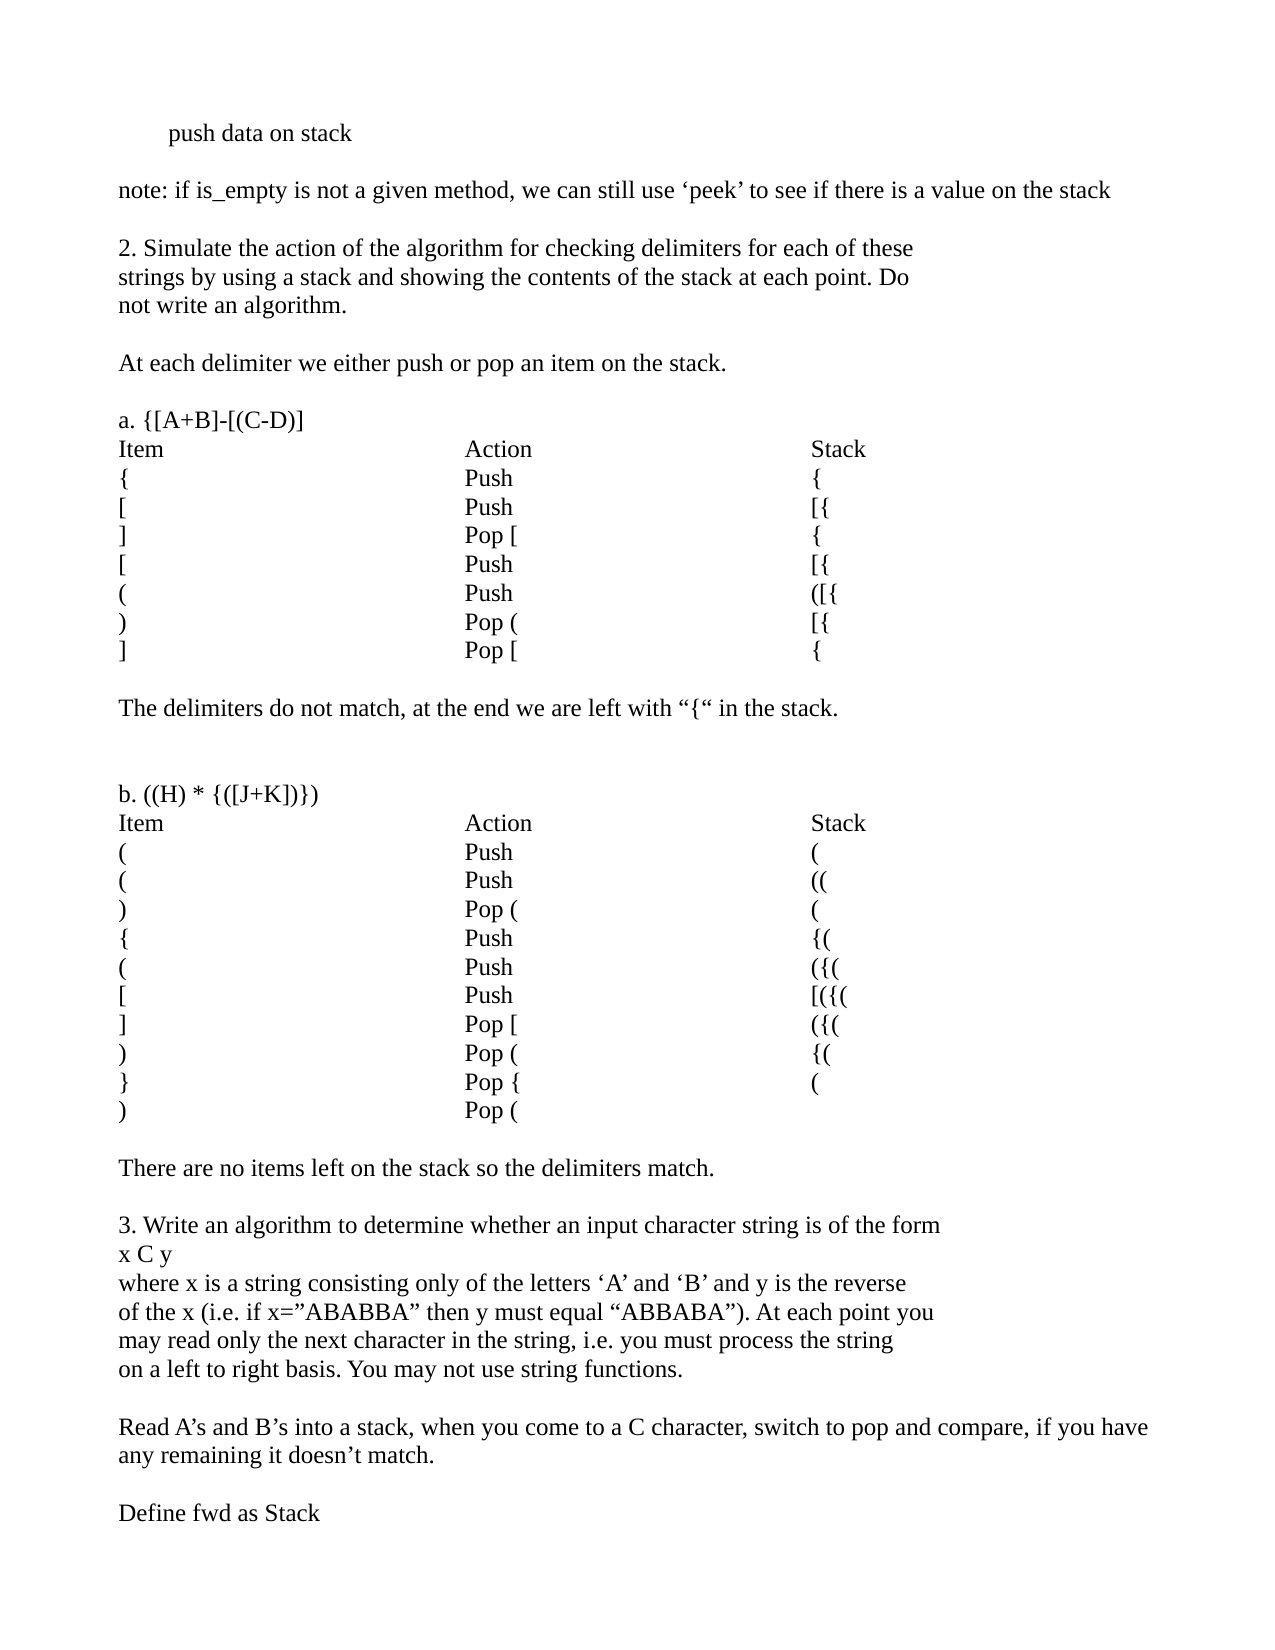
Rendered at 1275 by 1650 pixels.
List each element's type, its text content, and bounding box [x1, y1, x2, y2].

table_cell ( [811, 1067, 1157, 1096]
table_cell ) [118, 894, 464, 923]
table_cell ( [118, 866, 464, 894]
table_cell Pop ( [464, 1038, 811, 1067]
table_cell ] [118, 1009, 464, 1038]
table_cell Push [464, 837, 811, 866]
table_cell ( [118, 837, 464, 866]
table_cell { [811, 463, 1157, 492]
table_cell (( [811, 866, 1157, 894]
table_cell [811, 1096, 1157, 1124]
table_cell { [118, 923, 464, 952]
table_cell Push [464, 492, 811, 521]
table_cell Pop ( [464, 607, 811, 636]
table_cell Pop [ [464, 636, 811, 664]
table_header Stack [811, 434, 1157, 463]
table_cell [{ [811, 492, 1157, 521]
table_cell Push [464, 463, 811, 492]
text 3. Write an algorithm to determine whether an input character string is of the form x C y where x is a string consisting only of the letters ‘A’ and ‘B’ and y is the reverse of the x (i.e. if x=”ABABBA” then y must equal “ABBABA”). At each point you may read only the next character in the string, i.e. you must process the string on a left to right basis. You may not use string functions. [118, 1211, 1157, 1383]
table_header Action [464, 808, 811, 837]
table_cell { [811, 636, 1157, 664]
table_cell ( [118, 578, 464, 607]
text note: if is_empty is not a given method, we can still use ‘peek’ to see if there is a value on the stack [118, 176, 1157, 204]
table_header Stack [811, 808, 1157, 837]
table_cell ) [118, 1038, 464, 1067]
table_cell Pop [ [464, 1009, 811, 1038]
text b. ((H) * {([J+K])}) [118, 779, 1157, 808]
table_cell Push [464, 923, 811, 952]
table_cell Pop { [464, 1067, 811, 1096]
table_header Action [464, 434, 811, 463]
table_cell {( [811, 923, 1157, 952]
table_cell [({( [811, 981, 1157, 1009]
table_cell Pop [ [464, 521, 811, 549]
table_cell [{ [811, 607, 1157, 636]
text push data on stack [118, 118, 1157, 147]
table_header Item [118, 434, 464, 463]
table_cell Pop ( [464, 1096, 811, 1124]
text There are no items left on the stack so the delimiters match. [118, 1124, 1157, 1182]
text Read A’s and B’s into a stack, when you come to a C character, switch to pop and compare, if you have any remaining it doesn’t match. [118, 1412, 1157, 1469]
table_cell ([{ [811, 578, 1157, 607]
table_cell ({( [811, 1009, 1157, 1038]
table_cell ) [118, 1096, 464, 1124]
table_cell Push [464, 981, 811, 1009]
table_header Item [118, 808, 464, 837]
text a. {[A+B]-[(C-D)] [118, 406, 1157, 434]
table_cell [ [118, 549, 464, 578]
text The delimiters do not match, at the end we are left with “{“ in the stack. [118, 693, 1157, 722]
text At each delimiter we either push or pop an item on the stack. [118, 348, 1157, 377]
table_cell ] [118, 521, 464, 549]
table_cell [{ [811, 549, 1157, 578]
table_cell ( [118, 952, 464, 981]
table_cell ( [811, 837, 1157, 866]
table_cell {( [811, 1038, 1157, 1067]
table_cell Push [464, 549, 811, 578]
table_cell ({( [811, 952, 1157, 981]
table_cell } [118, 1067, 464, 1096]
table_cell Push [464, 578, 811, 607]
table_cell Pop ( [464, 894, 811, 923]
table_cell [ [118, 981, 464, 1009]
table_cell ) [118, 607, 464, 636]
table_cell Push [464, 952, 811, 981]
text Define fwd as Stack [118, 1498, 1157, 1527]
table_cell { [118, 463, 464, 492]
table_cell ] [118, 636, 464, 664]
table_cell { [811, 521, 1157, 549]
table_cell Push [464, 866, 811, 894]
text 2. Simulate the action of the algorithm for checking delimiters for each of these strings by using a stack and showing the contents of the stack at each point. Do not write an algorithm. [118, 233, 1157, 319]
table_cell [ [118, 492, 464, 521]
table_cell ( [811, 894, 1157, 923]
